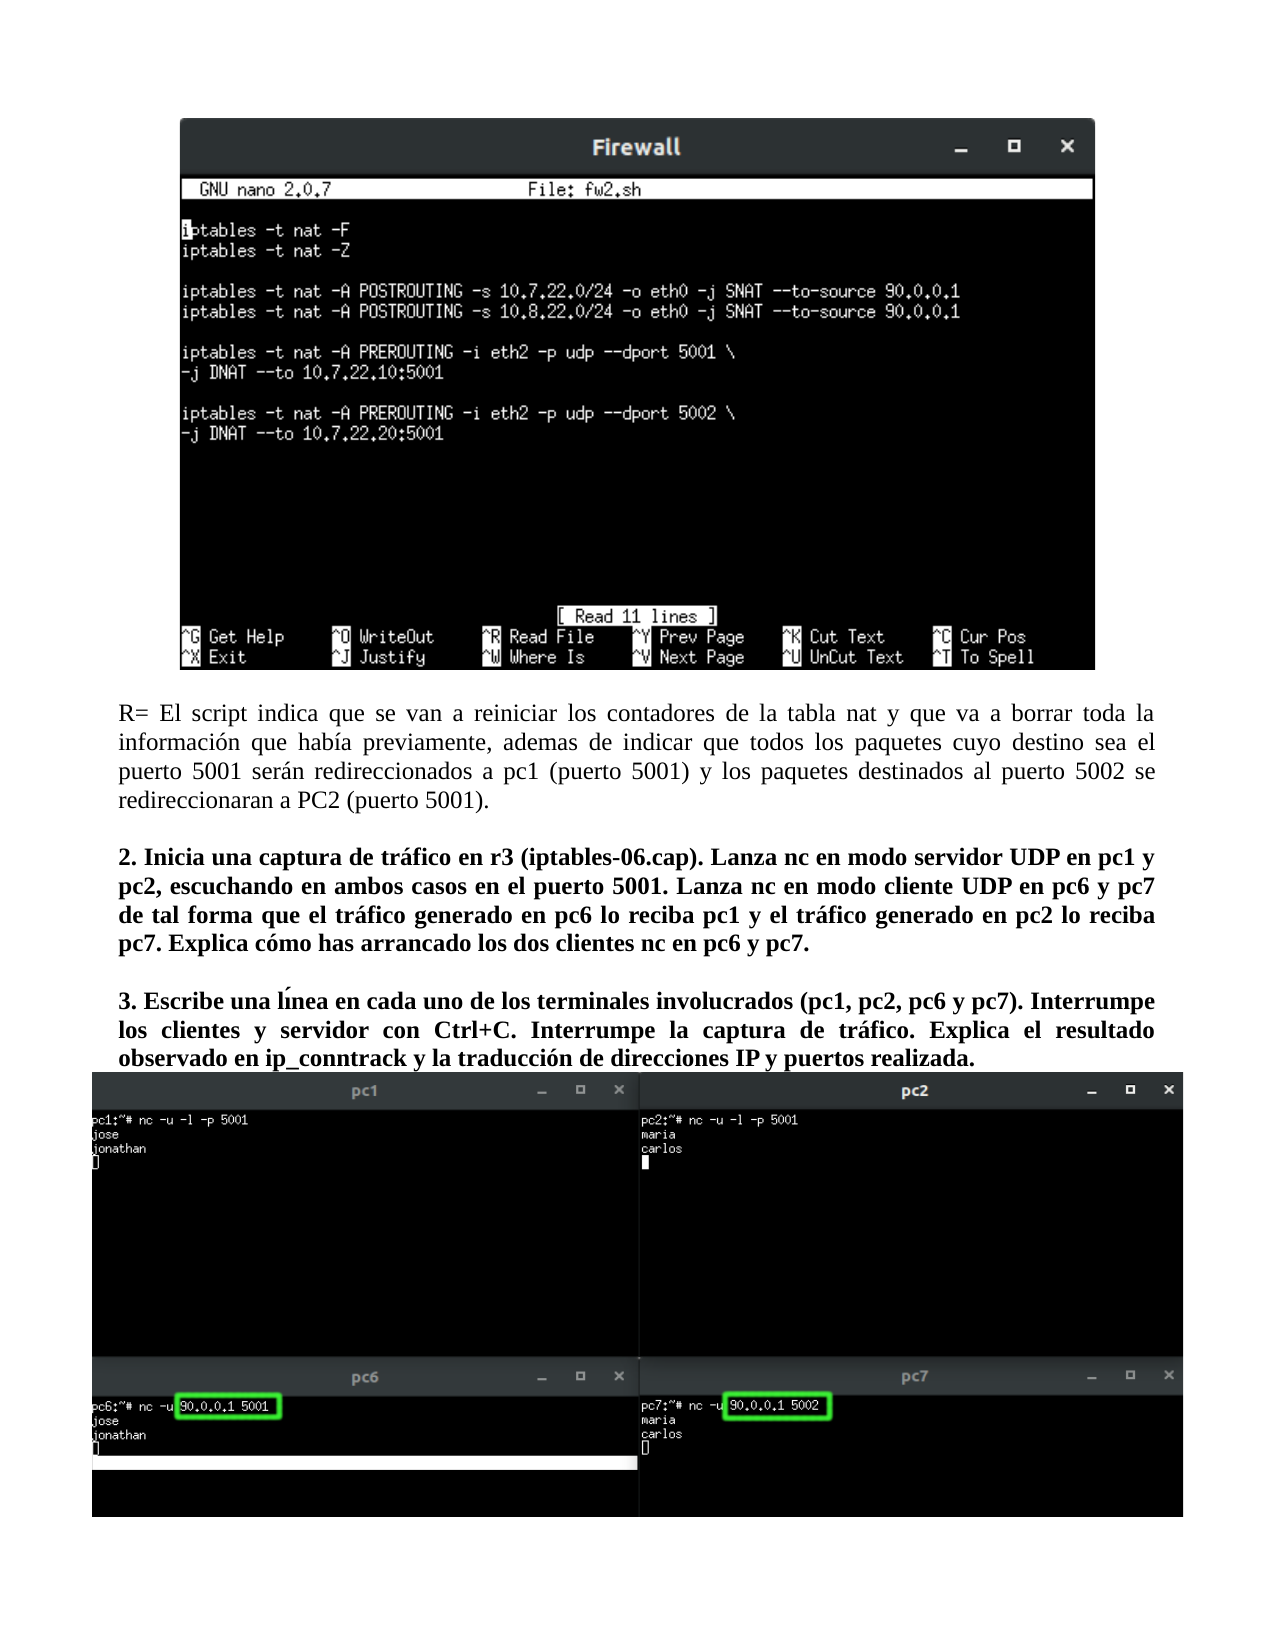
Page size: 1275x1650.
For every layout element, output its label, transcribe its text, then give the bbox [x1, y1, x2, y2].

text 2. Inicia una captura de tráfico en r3 (iptables-06.cap). Lanza nc en modo servidor UDP en pc1 y pc2, escuchando en ambos casos en el puerto 5001. Lanza nc en modo cliente UDP en pc6 y pc7 de tal forma que el tráfico generado en pc6 lo reciba pc1 y el tráfico generado en pc2 lo reciba pc7. Explica cómo has arrancado los dos clientes nc en pc6 y pc7. [118, 842, 1157, 957]
text R= El script indica que se van a reiniciar los contadores de la tabla nat y que va a borrar toda la información que había previamente, ademas de indicar que todos los paquetes cuyo destino sea el puerto 5001 serán redireccionados a pc1 (puerto 5001) y los paquetes destinados al puerto 5002 se redireccionaran a PC2 (puerto 5001). [118, 698, 1157, 813]
picture [92, 1072, 1184, 1517]
picture [179, 118, 1096, 670]
text 3. Escribe una lı́nea en cada uno de los terminales involucrados (pc1, pc2, pc6 y pc7). Interrumpe los clientes y servidor con Ctrl+C. Interrumpe la captura de tráfico. Explica el resultado observado en ip_conntrack y la traducción de direcciones IP y puertos realizada. [118, 986, 1157, 1072]
